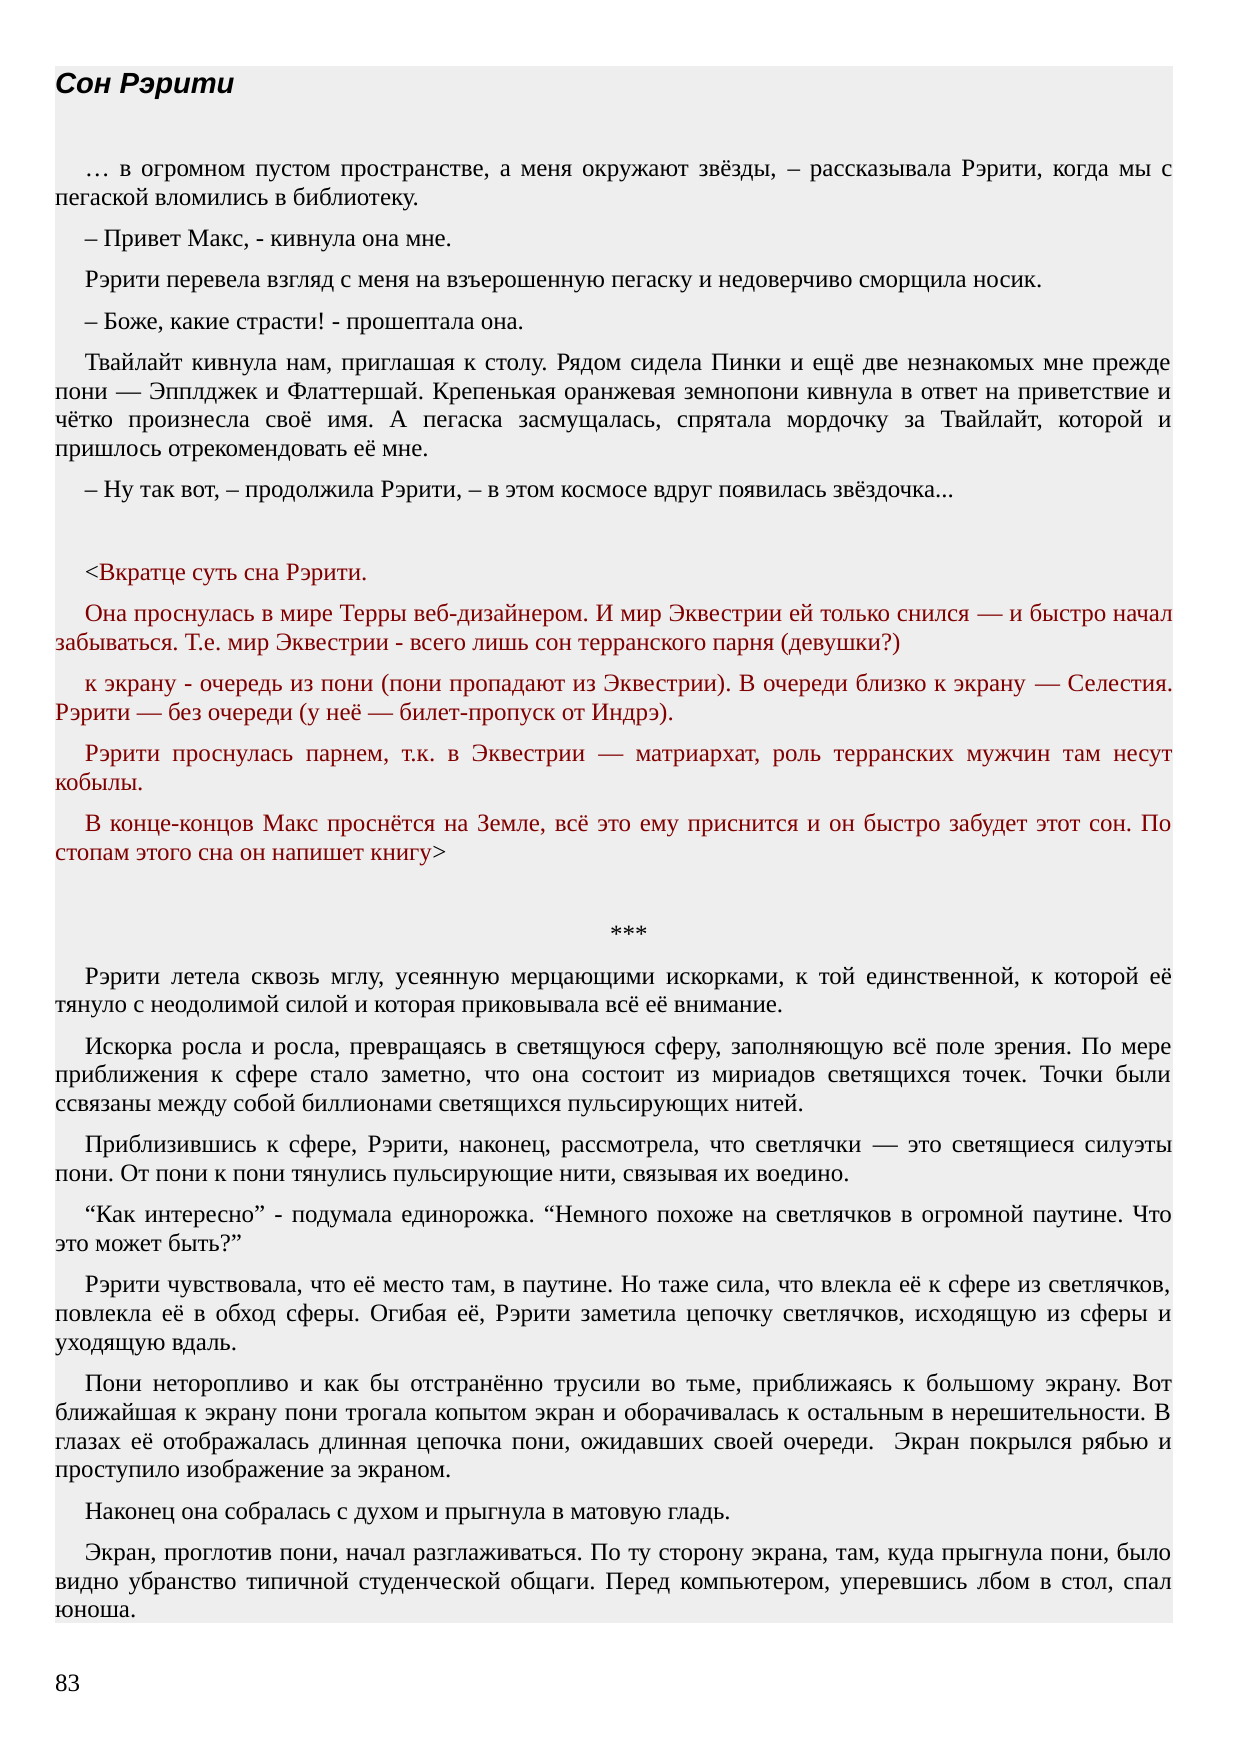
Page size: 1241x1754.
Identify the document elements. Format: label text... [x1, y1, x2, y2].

text *** [55, 919, 1173, 948]
text – Боже, какие страсти! - прошептала она. [55, 306, 1173, 334]
text – Ну так вот, – продолжила Рэрити, – в этом космосе вдруг появилась звёздочка... [55, 474, 1173, 503]
text Наконец она собралась с духом и прыгнула в матовую гладь. [55, 1496, 1173, 1524]
text Рэрити чувствовала, что её место там, в паутине. Но таже сила, что влекла её к сфере из светлячков, повлекла её в обход сферы. Огибая её, Рэрити заметила цепочку светлячков, исходящую из сферы и уходящую вдаль. [55, 1269, 1173, 1356]
subtitle Сон Рэрити [55, 66, 1173, 99]
text Экран, проглотив пони, начал разглаживаться. По ту сторону экрана, там, куда прыгнула пони, было видно убранство типичной студенческой общаги. Перед компьютером, уперевшись лбом в стол, спал юноша. [55, 1537, 1173, 1623]
text к экрану - очередь из пони (пони пропадают из Эквестрии). В очереди близко к экрану — Селестия. Рэрити — без очереди (у неё — билет-пропуск от Индрэ). [55, 668, 1173, 726]
text Пони неторопливо и как бы отстранённо трусили во тьме, приближаясь к большому экрану. Вот ближайшая к экрану пони трогала копытом экран и оборачивалась к остальным в нерешительности. В глазах её отображалась длинная цепочка пони, ожидавших своей очереди. Экран покрылся рябью и проступило изображение за экраном. [55, 1368, 1173, 1483]
text Рэрити перевела взгляд с меня на взъерошенную пегаску и недоверчиво сморщила носик. [55, 264, 1173, 293]
text … в огромном пустом пространстве, а меня окружают звёзды, – рассказывала Рэрити, когда мы с пегаской вломились в библиотеку. [55, 153, 1173, 211]
text Она проснулась в мире Терры веб-дизайнером. И мир Эквестрии ей только снился — и быстро начал забываться. Т.е. мир Эквестрии - всего лишь сон терранского парня (девушки?) [55, 598, 1173, 656]
text – Привет Макс, - кивнула она мне. [55, 223, 1173, 252]
text “Как интересно” - подумала единорожка. “Немного похоже на светлячков в огромной паутине. Что это может быть?” [55, 1199, 1173, 1257]
text Рэрити проснулась парнем, т.к. в Эквестрии — матриархат, роль терранских мужчин там несут кобылы. [55, 738, 1173, 796]
text Твайлайт кивнула нам, приглашая к столу. Рядом сидела Пинки и ещё две незнакомых мне прежде пони — Эпплджек и Флаттершай. Крепенькая оранжевая земнопони кивнула в ответ на приветствие и чётко произнесла своё имя. А пегаска засмущалась, спрятала мордочку за Твайлайт, которой и пришлось отрекомендовать её мне. [55, 347, 1173, 462]
text <Вкратце суть сна Рэрити. [55, 557, 1173, 586]
text Приблизившись к сфере, Рэрити, наконец, рассмотрела, что светлячки — это светящиеся силуэты пони. От пони к пони тянулись пульсирующие нити, связывая их воедино. [55, 1129, 1173, 1187]
text В конце-концов Макс проснётся на Земле, всё это ему приснится и он быстро забудет этот сон. По стопам этого сна он напишет книгу> [55, 808, 1173, 866]
text Искорка росла и росла, превращаясь в светящуюся сферу, заполняющую всё поле зрения. По мере приближения к сфере стало заметно, что она состоит из мириадов светящихся точек. Точки были ссвязаны между собой биллионами светящихся пульсирующих нитей. [55, 1031, 1173, 1117]
text Рэрити летела сквозь мглу, усеянную мерцающими искорками, к той единственной, к которой её тянуло с неодолимой силой и которая приковывала всё её внимание. [55, 961, 1173, 1018]
